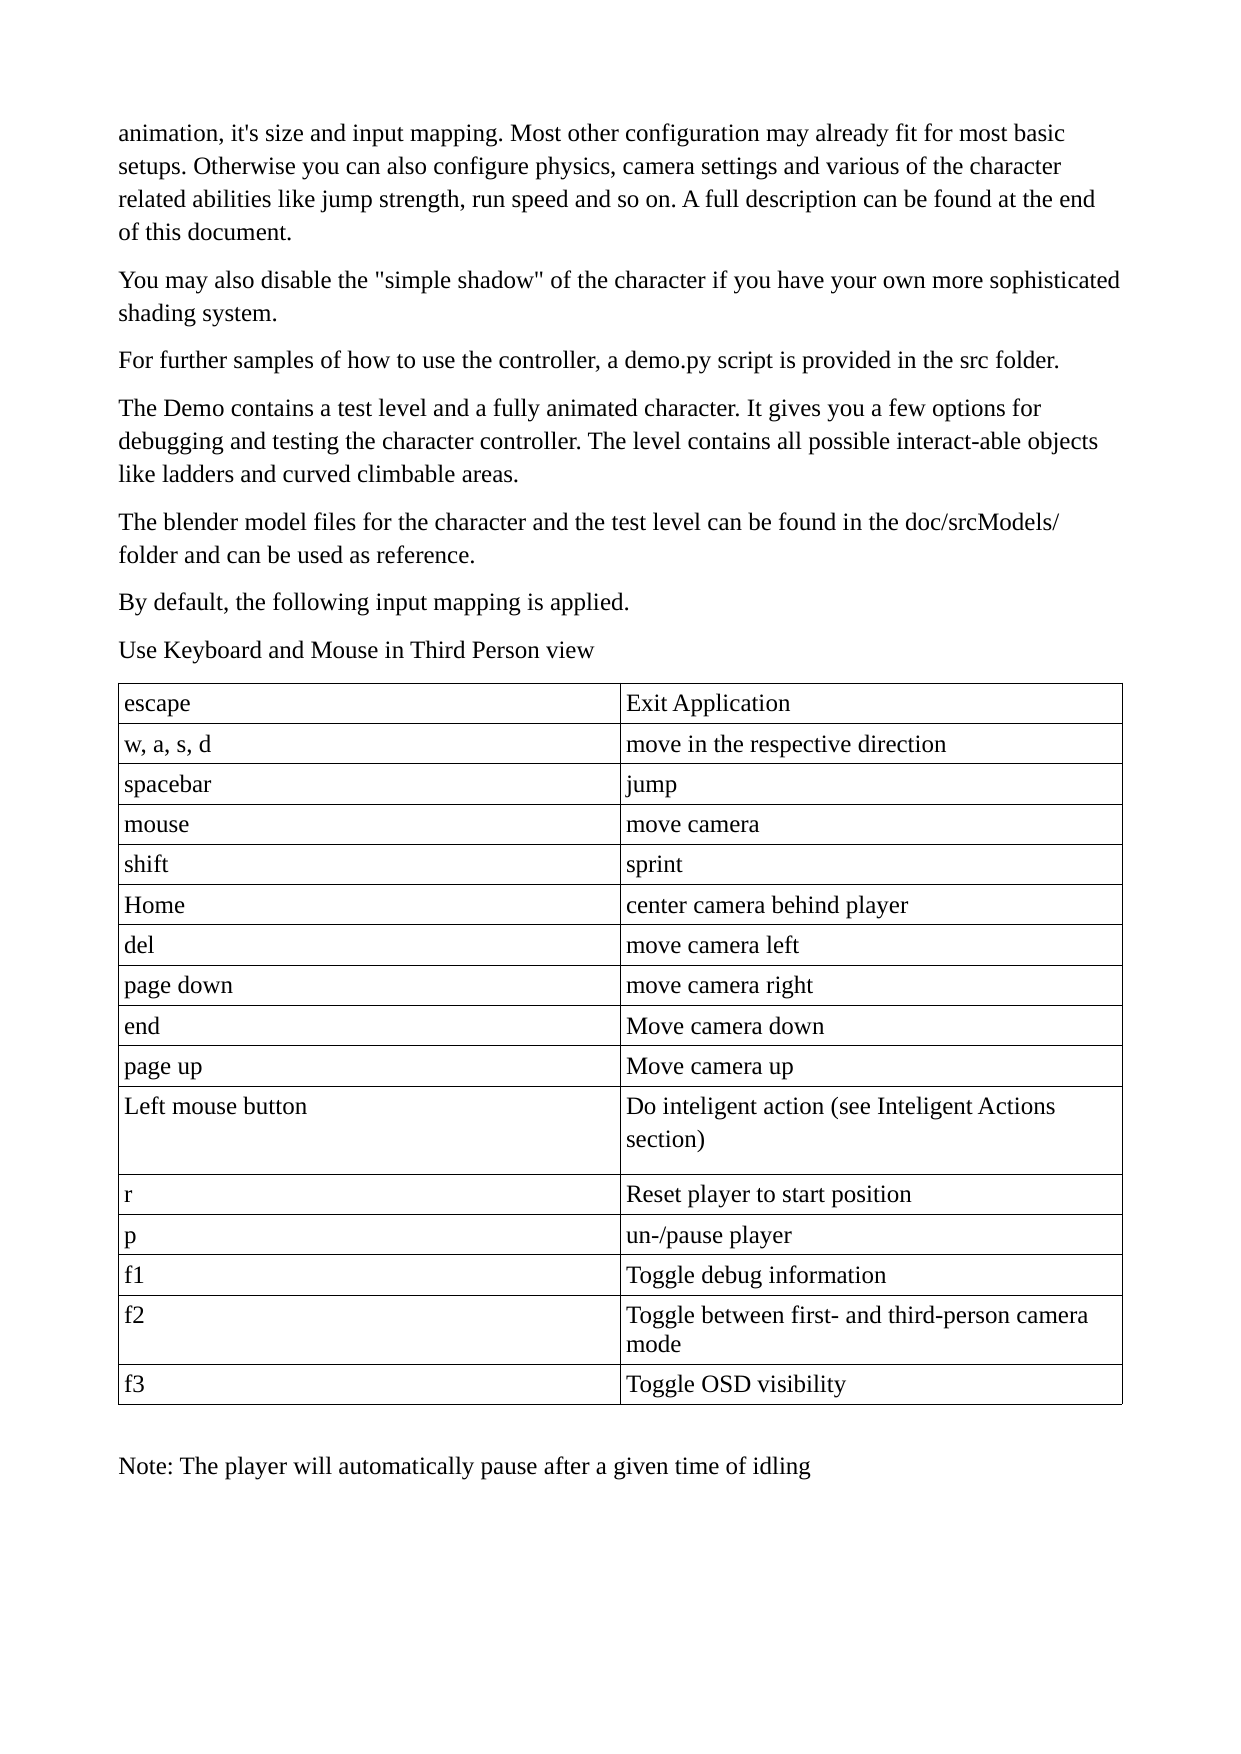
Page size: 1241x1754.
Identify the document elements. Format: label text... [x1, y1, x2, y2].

text The blender model files for the character and the test level can be found in the doc/srcModels/ folder and can be used as reference. [118, 507, 1122, 568]
table_cell jump [621, 764, 1122, 803]
text The Demo contains a test level and a fully animated character. It gives you a few options for debugging and testing the character controller. The level contains all possible interact-able objects like ladders and curved climbable areas. [118, 393, 1122, 488]
table_cell spacebar [119, 764, 620, 803]
table_cell page down [119, 966, 620, 1005]
text By default, the following input mapping is applied. [118, 587, 1122, 616]
table_cell Move camera up [621, 1046, 1122, 1086]
table_cell move camera left [621, 925, 1122, 965]
table_cell Toggle OSD visibility [621, 1365, 1122, 1404]
table_cell move camera right [621, 966, 1122, 1005]
table_cell f1 [119, 1255, 620, 1294]
table_cell del [119, 925, 620, 965]
table_cell sprint [621, 845, 1122, 884]
text For further samples of how to use the controller, a demo.py script is provided in the src folder. [118, 345, 1122, 374]
table_cell p [119, 1215, 620, 1254]
table_cell Toggle debug information [621, 1255, 1122, 1294]
text Note: The player will automatically pause after a given time of idling [118, 1451, 1122, 1480]
table_cell Reset player to start position [621, 1175, 1122, 1214]
text Use Keyboard and Mouse in Third Person view [118, 635, 1122, 664]
table_cell Left mouse button [119, 1087, 620, 1173]
table_cell shift [119, 845, 620, 884]
table_cell Do inteligent action (see Inteligent Actions section) [621, 1087, 1122, 1173]
table_cell r [119, 1175, 620, 1214]
table_cell move camera [621, 805, 1122, 844]
table_cell f3 [119, 1365, 620, 1404]
table_cell mouse [119, 805, 620, 844]
table_cell Move camera down [621, 1006, 1122, 1045]
text animation, it's size and input mapping. Most other configuration may already fit for most basic setups. Otherwise you can also configure physics, camera settings and various of the character related abilities like jump strength, run speed and so on. A full description can be found at the end of this document. [118, 118, 1122, 246]
table_cell center camera behind player [621, 885, 1122, 924]
table_header Exit Application [621, 684, 1122, 723]
table_cell w, a, s, d [119, 724, 620, 763]
table_header escape [119, 684, 620, 723]
table_cell move in the respective direction [621, 724, 1122, 763]
table_cell f2 [119, 1296, 620, 1363]
table_cell Home [119, 885, 620, 924]
text You may also disable the "simple shadow" of the character if you have your own more sophisticated shading system. [118, 265, 1122, 327]
table_cell un-/pause player [621, 1215, 1122, 1254]
table_cell Toggle between first- and third-person camera mode [621, 1296, 1122, 1363]
table_cell page up [119, 1046, 620, 1086]
table_cell end [119, 1006, 620, 1045]
